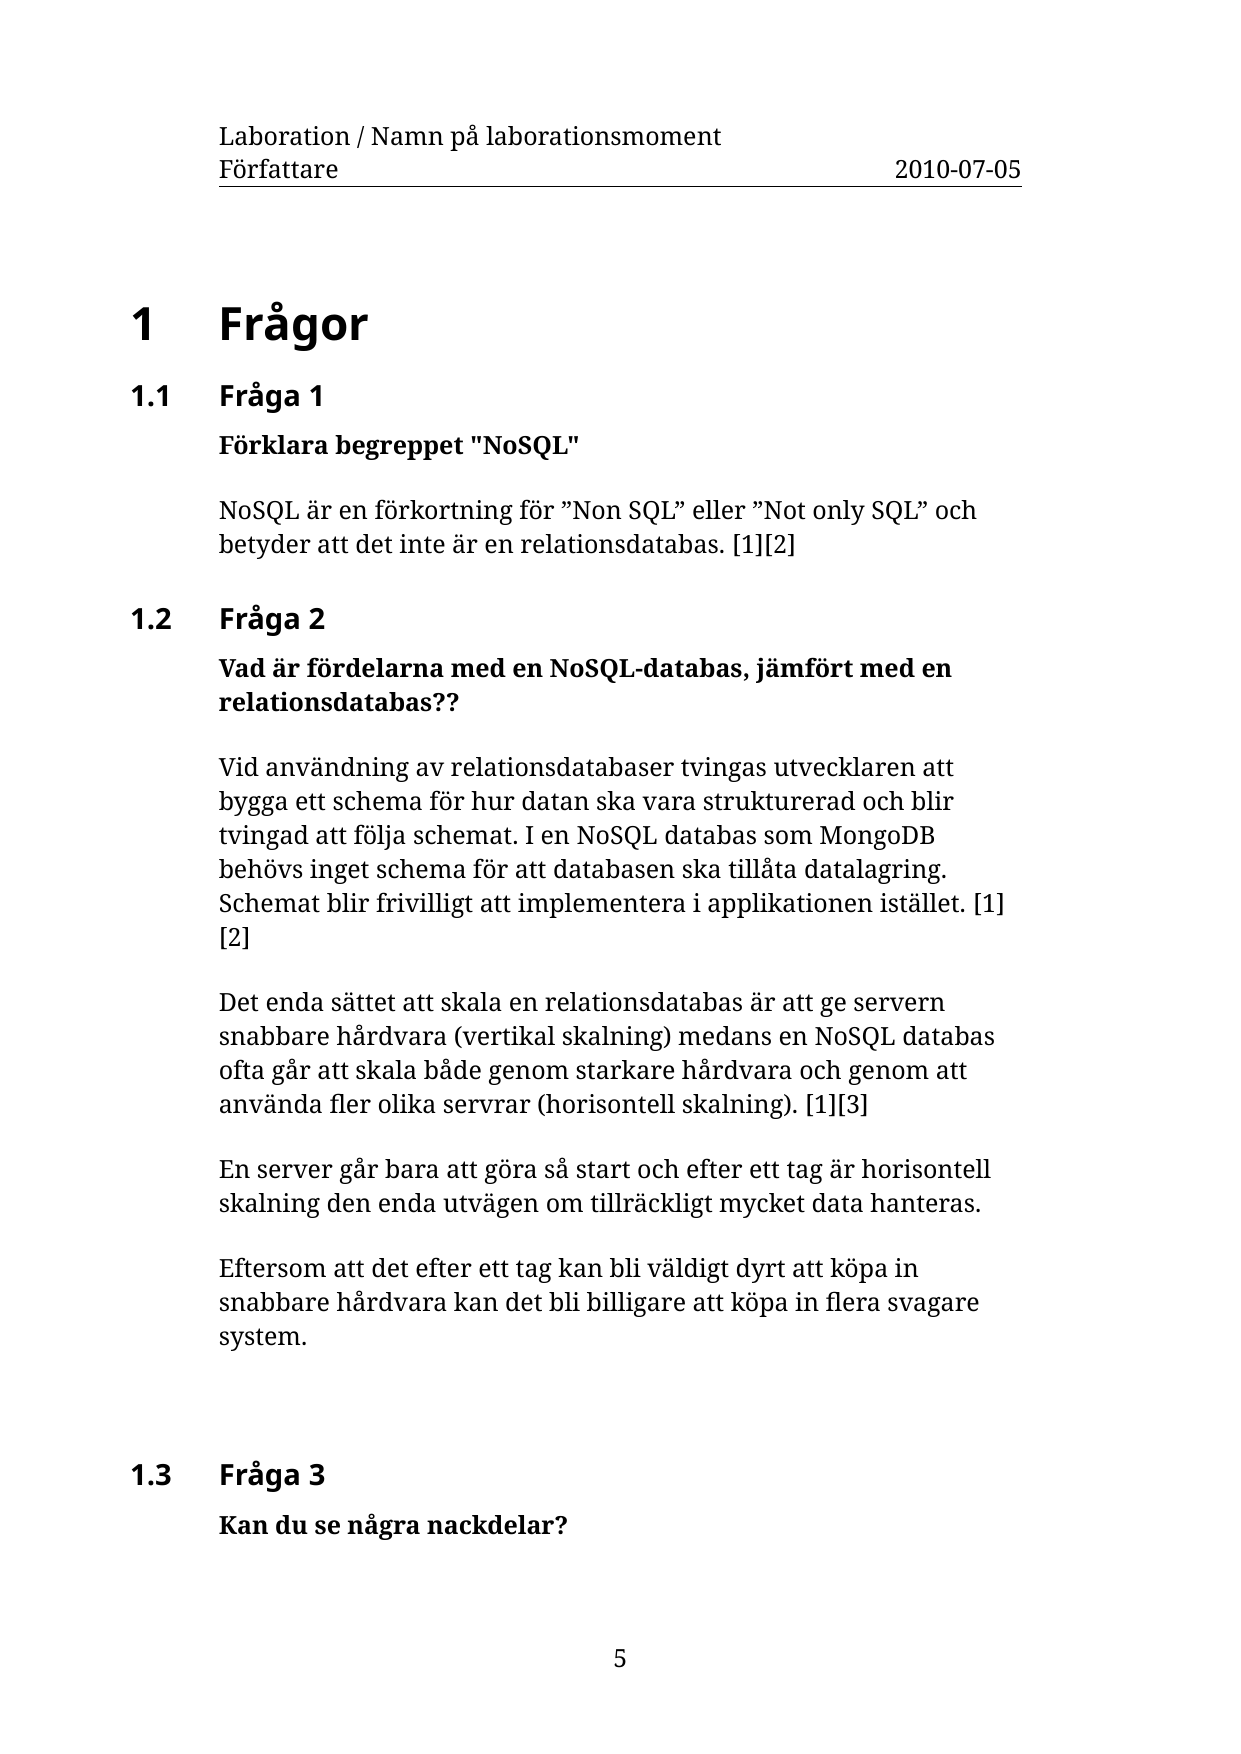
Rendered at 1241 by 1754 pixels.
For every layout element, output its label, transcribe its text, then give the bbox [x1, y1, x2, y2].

text Vad är fördelarna med en NoSQL-databas, jämfört med en relationsdatabas?? [218, 651, 1022, 719]
text Kan du se några nackdelar? [218, 1507, 1022, 1541]
text Förklara begreppet "NoSQL" [218, 428, 1022, 462]
subtitle Fråga 1 [130, 375, 1022, 415]
subtitle Fråga 3 [130, 1455, 1022, 1494]
text Eftersom att det efter ett tag kan bli väldigt dyrt att köpa in snabbare hårdvara kan det bli billigare att köpa in flera svagare system. [218, 1251, 1022, 1353]
subtitle Frågor [130, 291, 1022, 353]
text Vid användning av relationsdatabaser tvingas utvecklaren att bygga ett schema för hur datan ska vara strukturerad och blir tvingad att följa schemat. I en NoSQL databas som MongoDB behövs inget schema för att databasen ska tillåta datalagring. Schemat blir frivilligt att implementera i applikationen istället. [1][2] [218, 749, 1022, 954]
text NoSQL är en förkortning för ”Non SQL” eller ”Not only SQL” och betyder att det inte är en relationsdatabas. [1][2] [218, 493, 1022, 561]
subtitle Fråga 2 [130, 598, 1022, 638]
text Det enda sättet att skala en relationsdatabas är att ge servern snabbare hårdvara (vertikal skalning) medans en NoSQL databas ofta går att skala både genom starkare hårdvara och genom att använda fler olika servrar (horisontell skalning). [1][3] [218, 985, 1022, 1121]
text En server går bara att göra så start och efter ett tag är horisontell skalning den enda utvägen om tillräckligt mycket data hanteras. [218, 1152, 1022, 1220]
